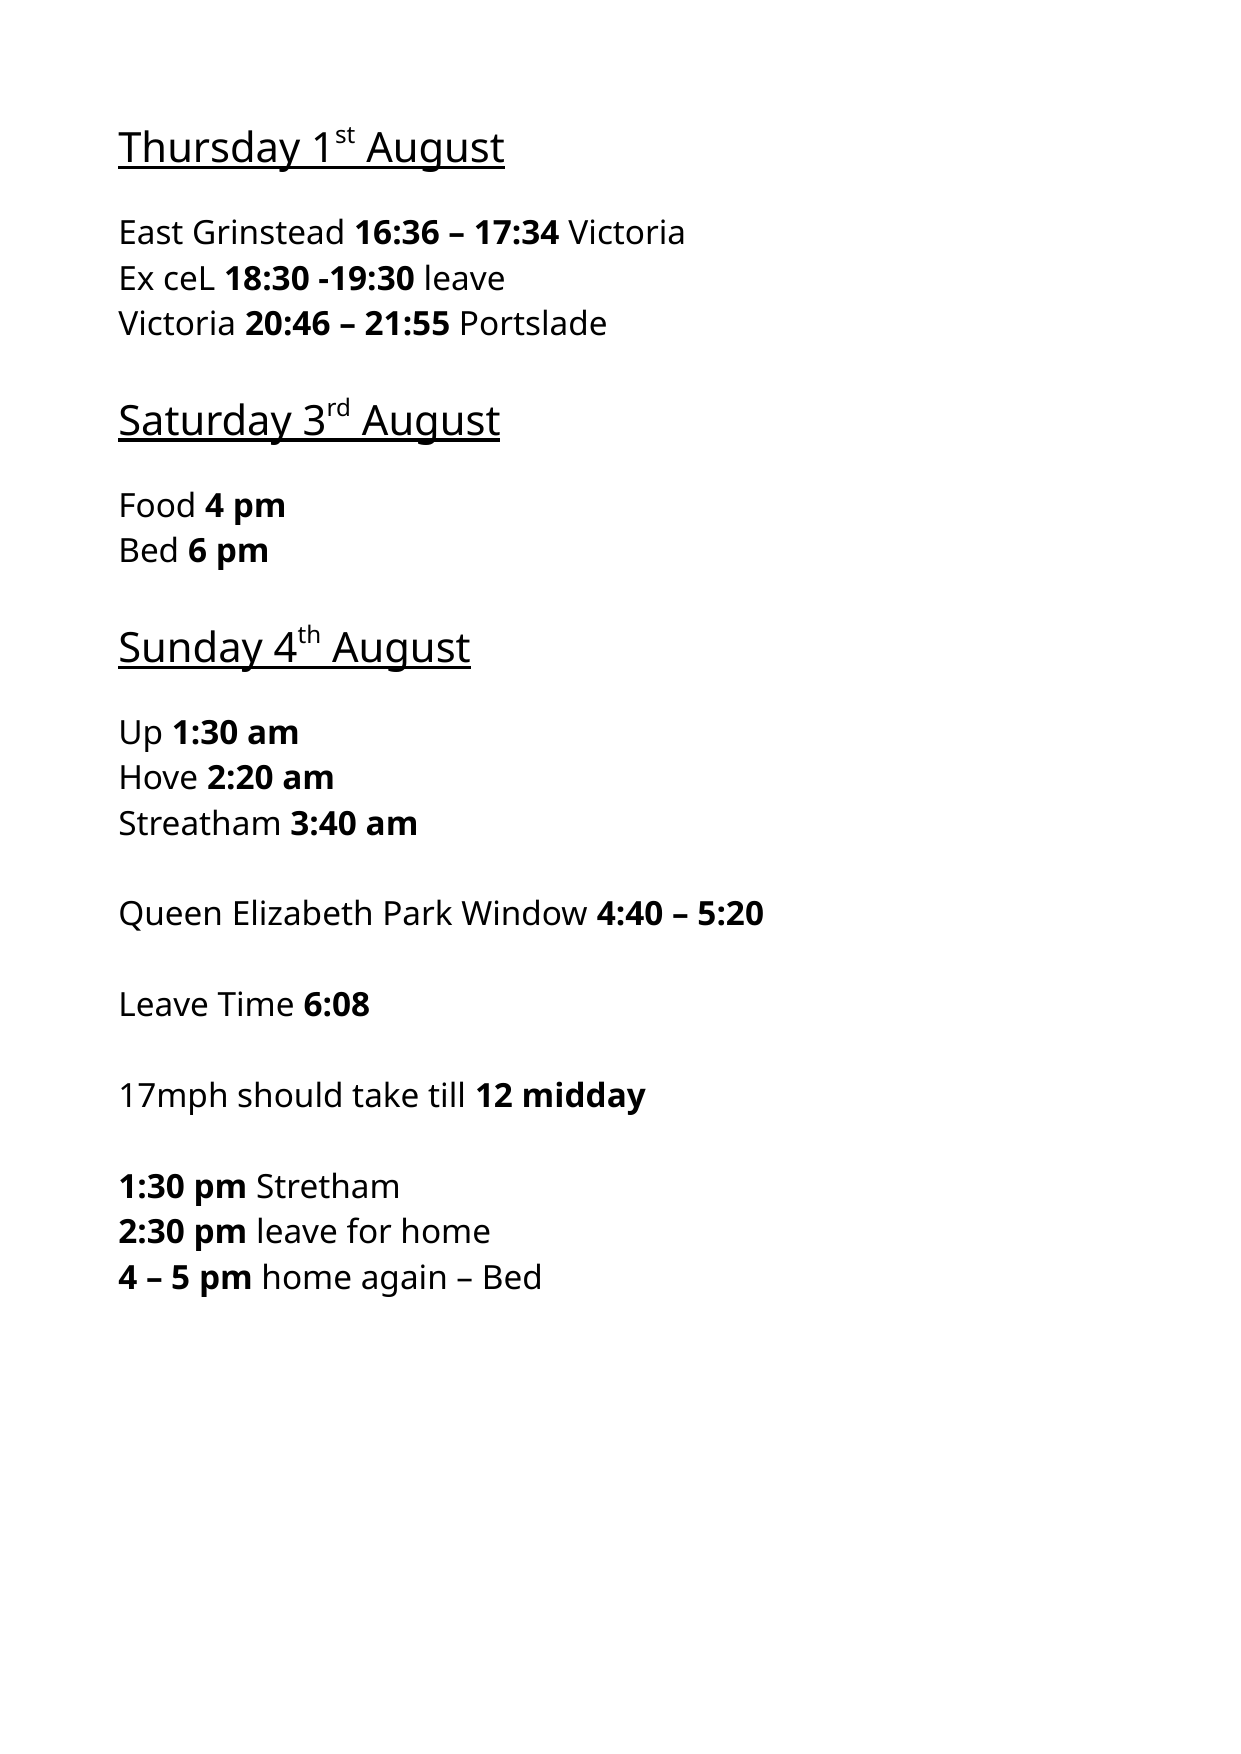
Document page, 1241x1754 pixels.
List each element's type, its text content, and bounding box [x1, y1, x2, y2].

text Saturday 3rd August [118, 391, 1122, 447]
text 1:30 pm Stretham [118, 1163, 1122, 1208]
text Thursday 1st August [118, 118, 1122, 175]
text 4 – 5 pm home again – Bed [118, 1253, 1122, 1299]
text Leave Time 6:08 [118, 981, 1122, 1026]
text Victoria 20:46 – 21:55 Portslade [118, 300, 1122, 345]
text 2:30 pm leave for home [118, 1208, 1122, 1253]
text East Grinstead 16:36 – 17:34 Victoria [118, 209, 1122, 254]
text Sunday 4th August [118, 618, 1122, 674]
text Up 1:30 am [118, 708, 1122, 754]
text 17mph should take till 12 midday [118, 1072, 1122, 1117]
text Food 4 pm [118, 481, 1122, 527]
text Queen Elizabeth Park Window 4:40 – 5:20 [118, 890, 1122, 936]
text Hove 2:20 am [118, 754, 1122, 799]
text Bed 6 pm [118, 527, 1122, 572]
text Ex ceL 18:30 -19:30 leave [118, 254, 1122, 300]
text Streatham 3:40 am [118, 799, 1122, 845]
